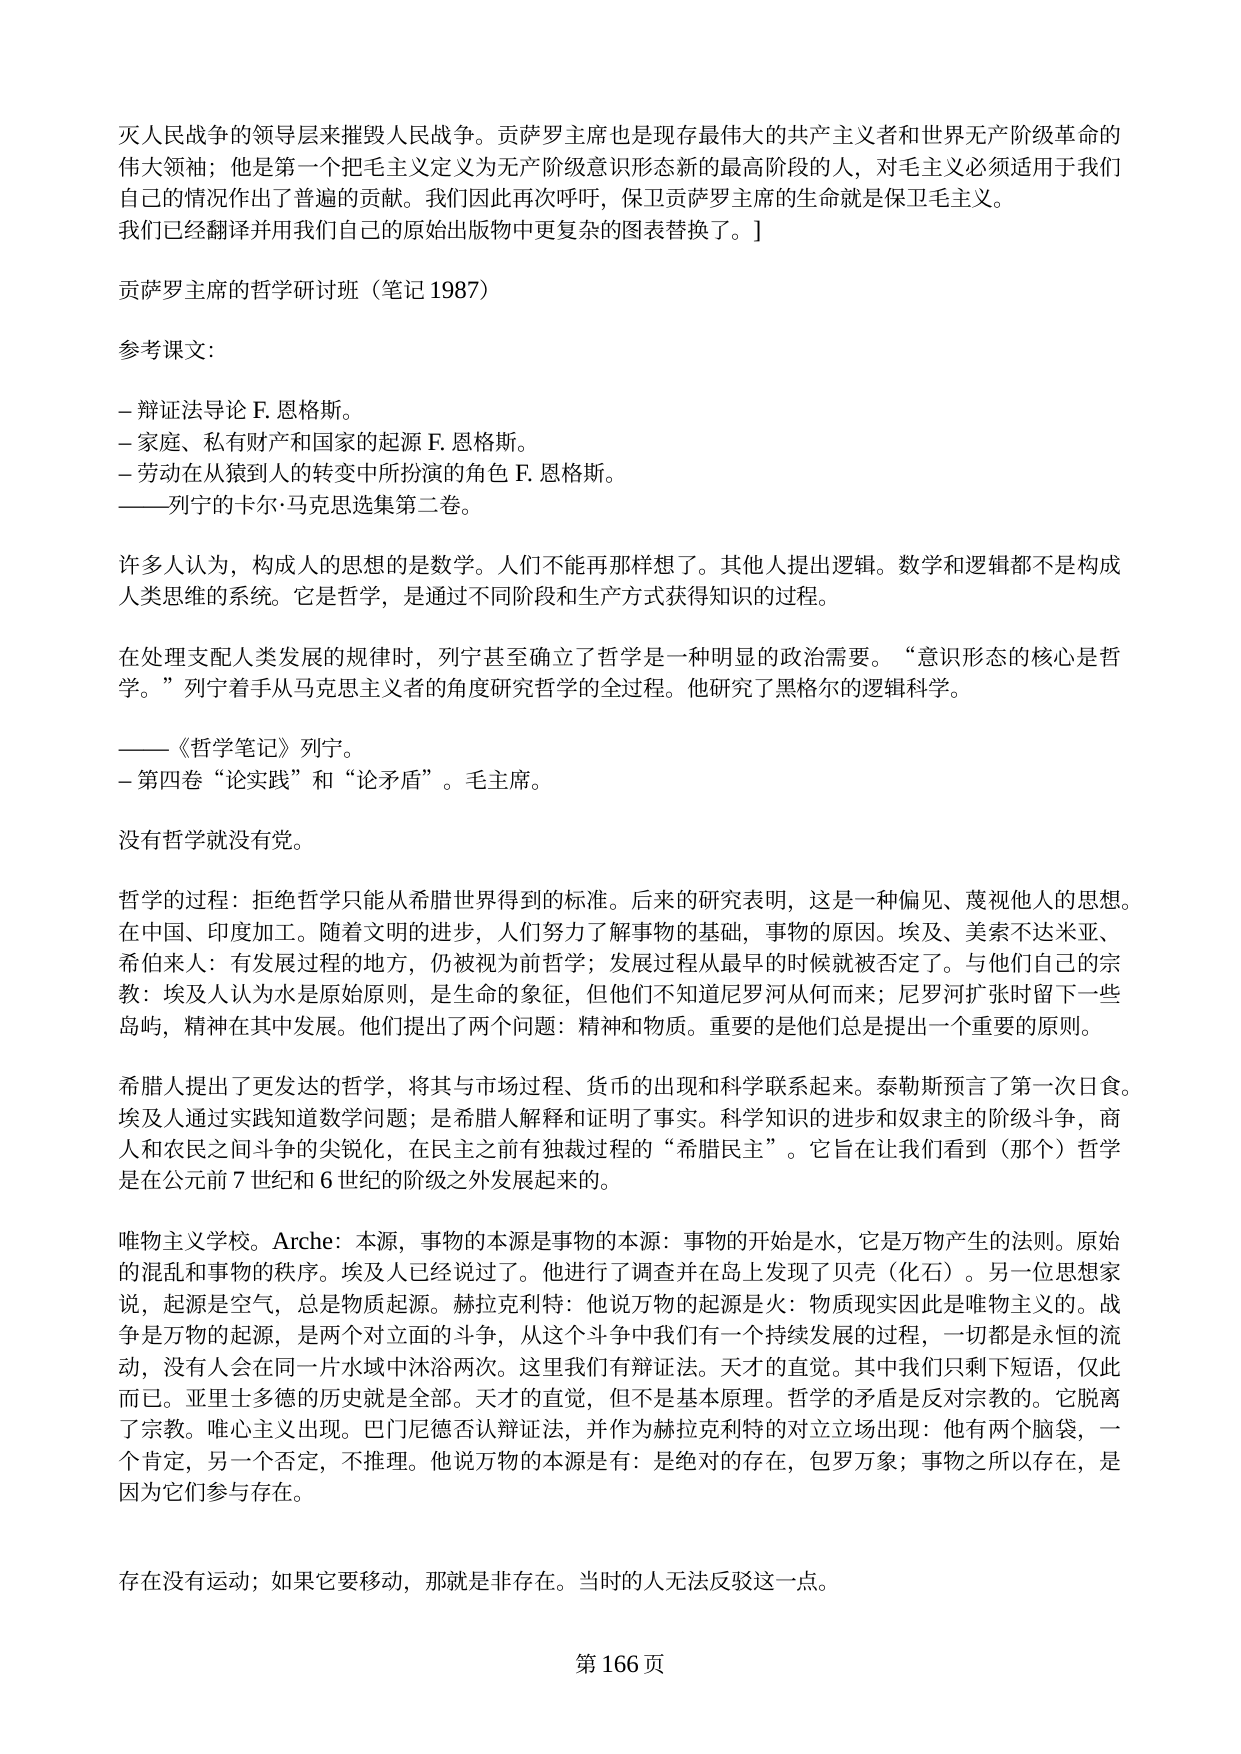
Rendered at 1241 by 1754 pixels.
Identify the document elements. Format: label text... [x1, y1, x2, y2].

text 存在没有运动；如果它要移动，那就是非存在。当时的人无法反驳这一点。 [118, 1564, 1122, 1596]
text – 劳动在从猿到人的转变中所扮演的角色 F. 恩格斯。 [118, 456, 1122, 488]
text 我们已经翻译并用我们自己的原始出版物中更复杂的图表替换了。] [118, 213, 1122, 244]
text 没有哲学就没有党。 [118, 823, 1122, 854]
text 贡萨罗主席的哲学研讨班（笔记1987） [118, 273, 1122, 304]
text 在处理支配人类发展的规律时，列宁甚至确立了哲学是一种明显的政治需要。“意识形态的核心是哲学。”列宁着手从马克思主义者的角度研究哲学的全过程。他研究了黑格尔的逻辑科学。 [118, 640, 1122, 703]
text 参考课文： [118, 333, 1122, 365]
text 许多人认为，构成人的思想的是数学。人们不能再那样想了。其他人提出逻辑。数学和逻辑都不是构成人类思维的系统。它是哲学，是通过不同阶段和生产方式获得知识的过程。 [118, 548, 1122, 611]
text ——列宁的卡尔·马克思选集第二卷。 [118, 488, 1122, 519]
text 灭人民战争的领导层来摧毁人民战争。贡萨罗主席也是现存最伟大的共产主义者和世界无产阶级革命的伟大领袖；他是第一个把毛主义定义为无产阶级意识形态新的最高阶段的人，对毛主义必须适用于我们自己的情况作出了普遍的贡献。我们因此再次呼吁，保卫贡萨罗主席的生命就是保卫毛主义。 [118, 118, 1122, 213]
text – 家庭、私有财产和国家的起源 F. 恩格斯。 [118, 425, 1122, 456]
text – 第四卷“论实践”和“论矛盾”。毛主席。 [118, 763, 1122, 794]
text 希腊人提出了更发达的哲学，将其与市场过程、货币的出现和科学联系起来。泰勒斯预言了第一次日食。埃及人通过实践知道数学问题；是希腊人解释和证明了事实。科学知识的进步和奴隶主的阶级斗争，商人和农民之间斗争的尖锐化，在民主之前有独裁过程的“希腊民主”。它旨在让我们看到（那个）哲学是在公元前7世纪和6世纪的阶级之外发展起来的。 [118, 1069, 1122, 1195]
text ——《哲学笔记》列宁。 [118, 731, 1122, 763]
text 唯物主义学校。Arche：本源，事物的本源是事物的本源：事物的开始是水，它是万物产生的法则。原始的混乱和事物的秩序。埃及人已经说过了。他进行了调查并在岛上发现了贝壳（化石）。另一位思想家说，起源是空气，总是物质起源。赫拉克利特：他说万物的起源是火：物质现实因此是唯物主义的。战争是万物的起源，是两个对立面的斗争，从这个斗争中我们有一个持续发展的过程，一切都是永恒的流动，没有人会在同一片水域中沐浴两次。这里我们有辩证法。天才的直觉。其中我们只剩下短语，仅此而已。亚里士多德的历史就是全部。天才的直觉，但不是基本原理。哲学的矛盾是反对宗教的。它脱离了宗教。唯心主义出现。巴门尼德否认辩证法，并作为赫拉克利特的对立立场出现：他有两个脑袋，一个肯定，另一个否定，不推理。他说万物的本源是有：是绝对的存在，包罗万象；事物之所以存在，是因为它们参与存在。 [118, 1224, 1122, 1507]
text – 辩证法导论 F. 恩格斯。 [118, 393, 1122, 425]
text 哲学的过程：拒绝哲学只能从希腊世界得到的标准。后来的研究表明，这是一种偏见、蔑视他人的思想。在中国、印度加工。随着文明的进步，人们努力了解事物的基础，事物的原因。埃及、美索不达米亚、希伯来人：有发展过程的地方，仍被视为前哲学；发展过程从最早的时候就被否定了。与他们自己的宗教：埃及人认为水是原始原则，是生命的象征，但他们不知道尼罗河从何而来；尼罗河扩张时留下一些岛屿，精神在其中发展。他们提出了两个问题：精神和物质。重要的是他们总是提出一个重要的原则。 [118, 883, 1122, 1041]
